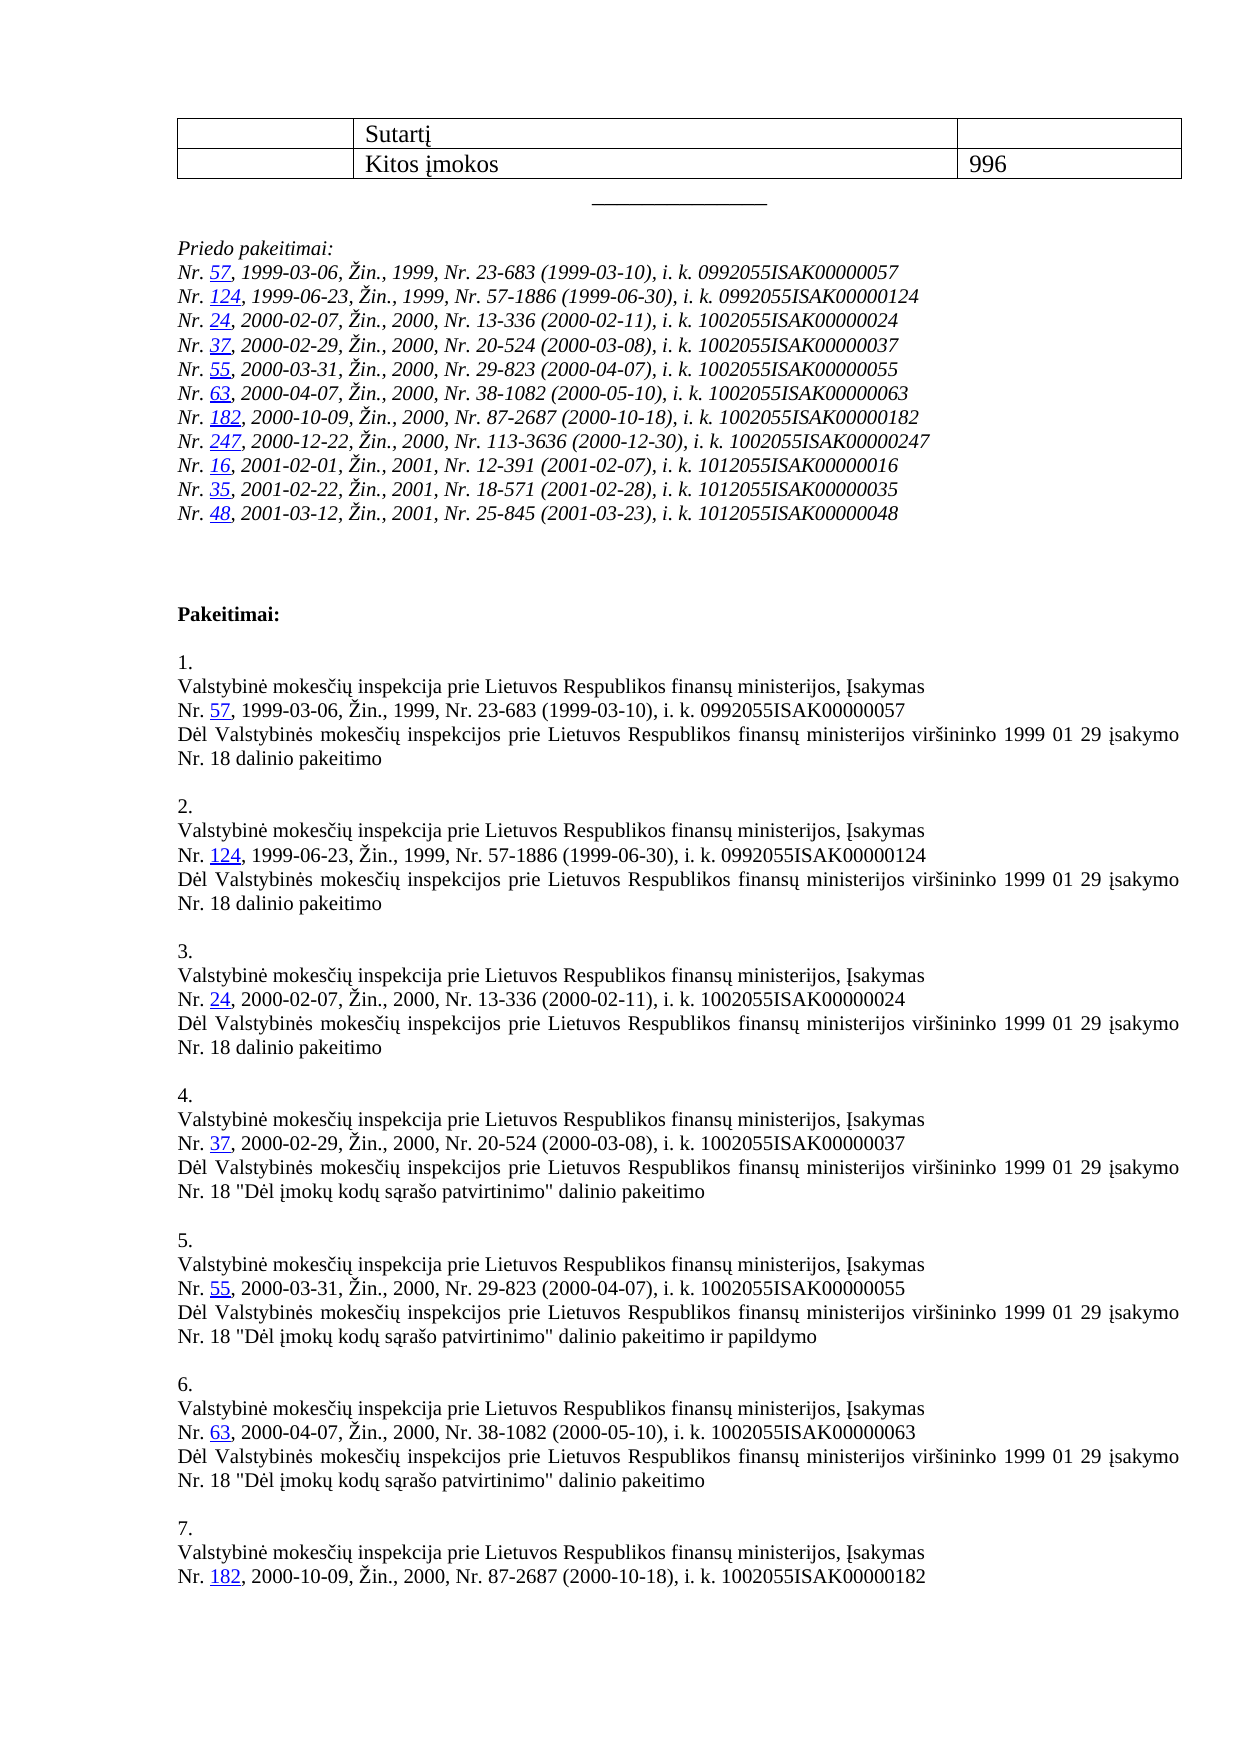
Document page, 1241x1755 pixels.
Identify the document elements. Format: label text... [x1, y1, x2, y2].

text Dėl Valstybinės mokesčių inspekcijos prie Lietuvos Respublikos finansų ministerijos viršininko 1999 01 29 įsakymo Nr. 18 "Dėl įmokų kodų sąrašo patvirtinimo" dalinio pakeitimo ir papildymo [177, 1300, 1181, 1348]
text 1. [177, 650, 1181, 674]
text Valstybinė mokesčių inspekcija prie Lietuvos Respublikos finansų ministerijos, Įsakymas [177, 1107, 1181, 1131]
text Valstybinė mokesčių inspekcija prie Lietuvos Respublikos finansų ministerijos, Įsakymas [177, 1396, 1181, 1420]
text Nr. 182, 2000-10-09, Žin., 2000, Nr. 87-2687 (2000-10-18), i. k. 1002055ISAK00000182 [177, 1564, 1181, 1588]
table_cell Kitos įmokos [354, 149, 957, 178]
text Valstybinė mokesčių inspekcija prie Lietuvos Respublikos finansų ministerijos, Įsakymas [177, 818, 1181, 842]
text Nr. 24, 2000-02-07, Žin., 2000, Nr. 13-336 (2000-02-11), i. k. 1002055ISAK00000024 [177, 987, 1181, 1011]
text Nr. 55, 2000-03-31, Žin., 2000, Nr. 29-823 (2000-04-07), i. k. 1002055ISAK00000055 [177, 357, 1181, 381]
text Pakeitimai: [177, 602, 1181, 626]
text Dėl Valstybinės mokesčių inspekcijos prie Lietuvos Respublikos finansų ministerijos viršininko 1999 01 29 įsakymo Nr. 18 dalinio pakeitimo [177, 722, 1181, 770]
text Nr. 55, 2000-03-31, Žin., 2000, Nr. 29-823 (2000-04-07), i. k. 1002055ISAK00000055 [177, 1276, 1181, 1300]
table_cell [958, 119, 1181, 148]
table_cell Sutartį [354, 119, 957, 148]
text 6. [177, 1372, 1181, 1396]
text Priedo pakeitimai: [177, 236, 1181, 260]
text Dėl Valstybinės mokesčių inspekcijos prie Lietuvos Respublikos finansų ministerijos viršininko 1999 01 29 įsakymo Nr. 18 "Dėl įmokų kodų sąrašo patvirtinimo" dalinio pakeitimo [177, 1444, 1181, 1492]
text ______________ [177, 179, 1181, 207]
text Nr. 247, 2000-12-22, Žin., 2000, Nr. 113-3636 (2000-12-30), i. k. 1002055ISAK00000247 [177, 429, 1181, 453]
text Nr. 57, 1999-03-06, Žin., 1999, Nr. 23-683 (1999-03-10), i. k. 0992055ISAK00000057 [177, 698, 1181, 722]
text Dėl Valstybinės mokesčių inspekcijos prie Lietuvos Respublikos finansų ministerijos viršininko 1999 01 29 įsakymo Nr. 18 "Dėl įmokų kodų sąrašo patvirtinimo" dalinio pakeitimo [177, 1155, 1181, 1203]
text Nr. 37, 2000-02-29, Žin., 2000, Nr. 20-524 (2000-03-08), i. k. 1002055ISAK00000037 [177, 1131, 1181, 1155]
text Valstybinė mokesčių inspekcija prie Lietuvos Respublikos finansų ministerijos, Įsakymas [177, 1540, 1181, 1564]
text Nr. 16, 2001-02-01, Žin., 2001, Nr. 12-391 (2001-02-07), i. k. 1012055ISAK00000016 [177, 453, 1181, 477]
table_cell 996 [958, 149, 1181, 178]
text Valstybinė mokesčių inspekcija prie Lietuvos Respublikos finansų ministerijos, Įsakymas [177, 963, 1181, 987]
text Nr. 63, 2000-04-07, Žin., 2000, Nr. 38-1082 (2000-05-10), i. k. 1002055ISAK00000063 [177, 381, 1181, 405]
text Nr. 124, 1999-06-23, Žin., 1999, Nr. 57-1886 (1999-06-30), i. k. 0992055ISAK00000124 [177, 284, 1181, 308]
text Valstybinė mokesčių inspekcija prie Lietuvos Respublikos finansų ministerijos, Įsakymas [177, 674, 1181, 698]
text Dėl Valstybinės mokesčių inspekcijos prie Lietuvos Respublikos finansų ministerijos viršininko 1999 01 29 įsakymo Nr. 18 dalinio pakeitimo [177, 1011, 1181, 1059]
table_cell [178, 149, 353, 178]
text Nr. 124, 1999-06-23, Žin., 1999, Nr. 57-1886 (1999-06-30), i. k. 0992055ISAK00000124 [177, 842, 1181, 867]
text Nr. 182, 2000-10-09, Žin., 2000, Nr. 87-2687 (2000-10-18), i. k. 1002055ISAK00000182 [177, 405, 1181, 429]
text Nr. 63, 2000-04-07, Žin., 2000, Nr. 38-1082 (2000-05-10), i. k. 1002055ISAK00000063 [177, 1420, 1181, 1444]
text 7. [177, 1516, 1181, 1540]
text 4. [177, 1083, 1181, 1107]
text 2. [177, 794, 1181, 818]
text Nr. 57, 1999-03-06, Žin., 1999, Nr. 23-683 (1999-03-10), i. k. 0992055ISAK00000057 [177, 260, 1181, 284]
text Nr. 35, 2001-02-22, Žin., 2001, Nr. 18-571 (2001-02-28), i. k. 1012055ISAK00000035 [177, 477, 1181, 501]
table_cell [178, 119, 353, 148]
text Nr. 24, 2000-02-07, Žin., 2000, Nr. 13-336 (2000-02-11), i. k. 1002055ISAK00000024 [177, 308, 1181, 332]
text Nr. 48, 2001-03-12, Žin., 2001, Nr. 25-845 (2001-03-23), i. k. 1012055ISAK00000048 [177, 501, 1181, 525]
text Valstybinė mokesčių inspekcija prie Lietuvos Respublikos finansų ministerijos, Įsakymas [177, 1252, 1181, 1276]
text Nr. 37, 2000-02-29, Žin., 2000, Nr. 20-524 (2000-03-08), i. k. 1002055ISAK00000037 [177, 332, 1181, 357]
text 5. [177, 1227, 1181, 1252]
text 3. [177, 939, 1181, 963]
text Dėl Valstybinės mokesčių inspekcijos prie Lietuvos Respublikos finansų ministerijos viršininko 1999 01 29 įsakymo Nr. 18 dalinio pakeitimo [177, 867, 1181, 915]
